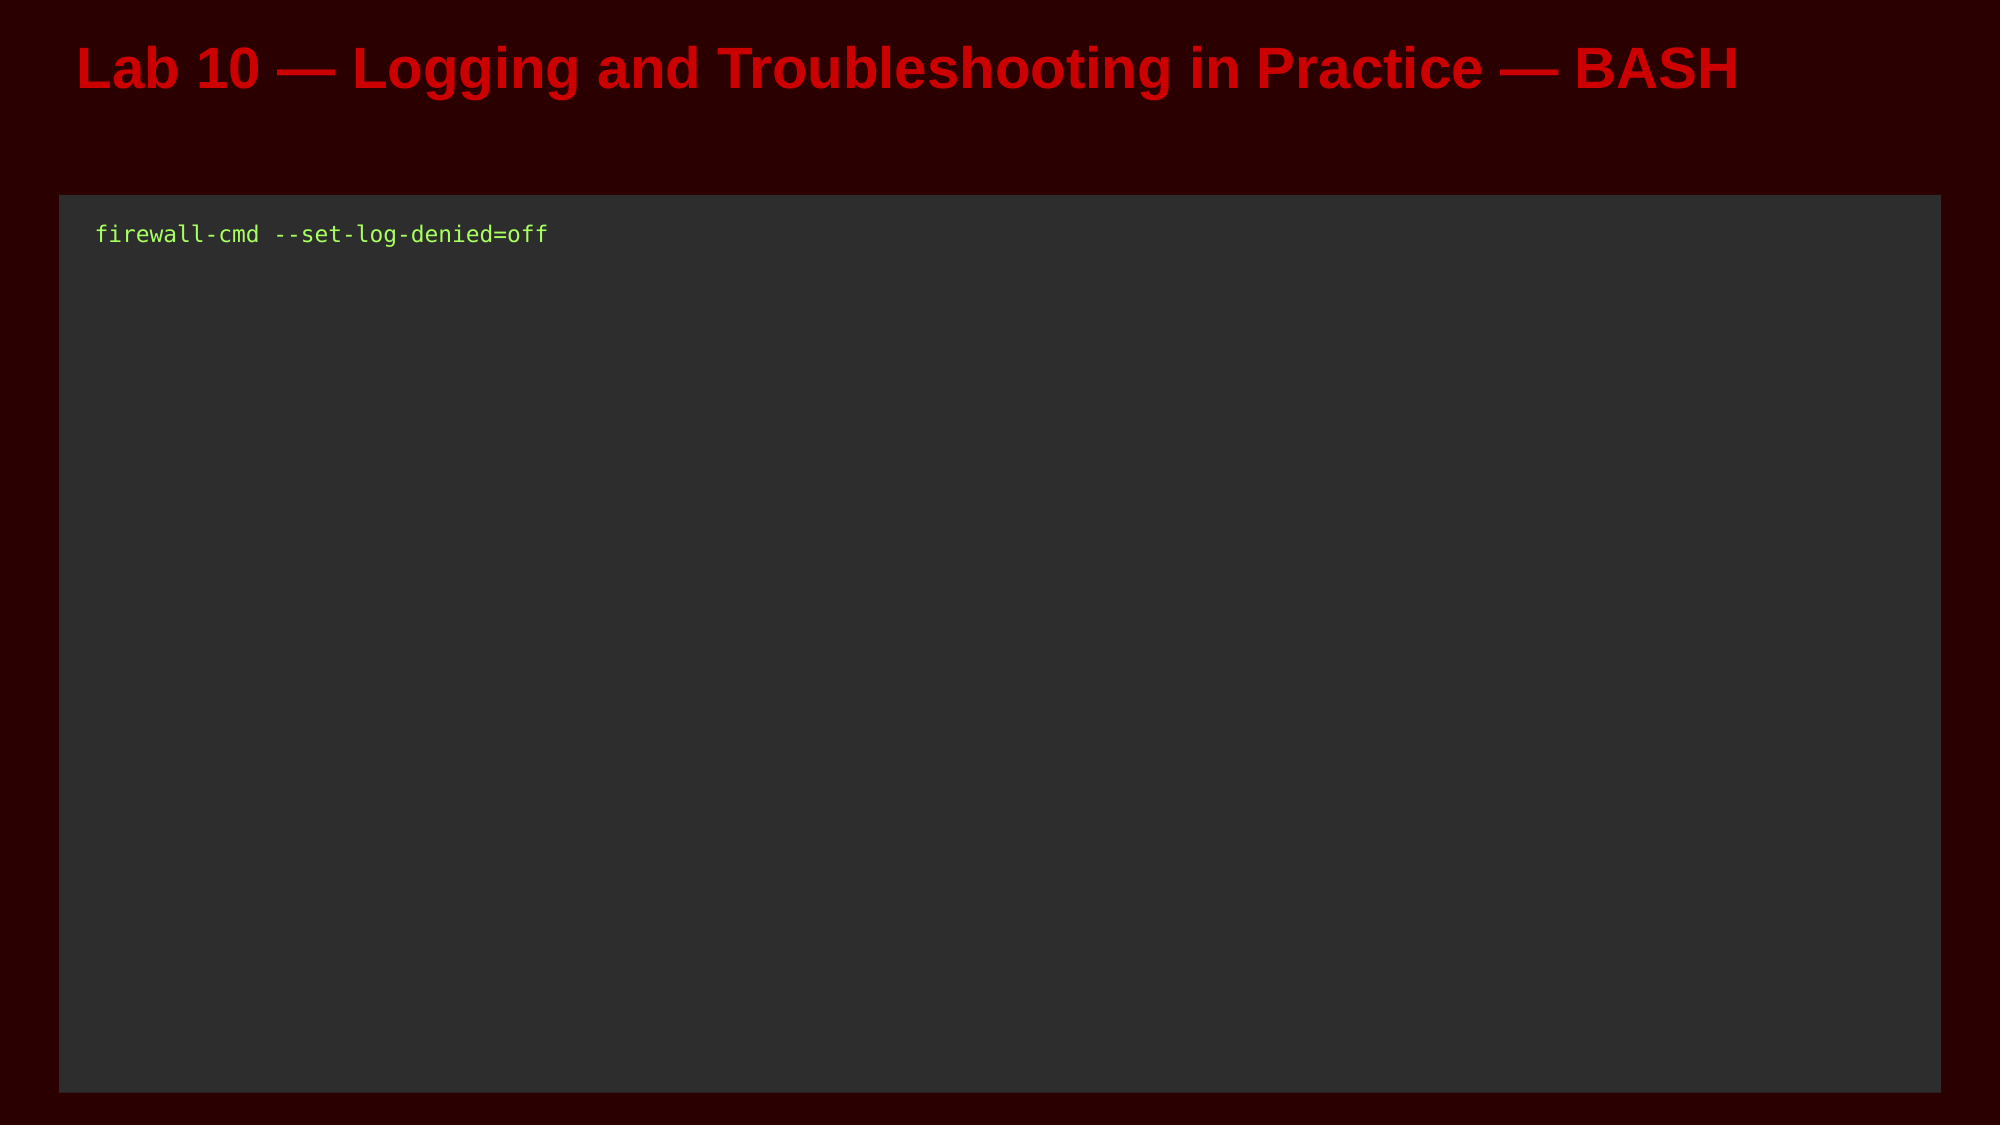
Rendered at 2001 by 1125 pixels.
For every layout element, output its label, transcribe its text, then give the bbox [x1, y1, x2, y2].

text_box firewall-cmd --set-log-denied=off [59, 194, 1942, 1093]
text_box Lab 10 — Logging and Troubleshooting in Practice — BASH [59, 23, 1942, 178]
